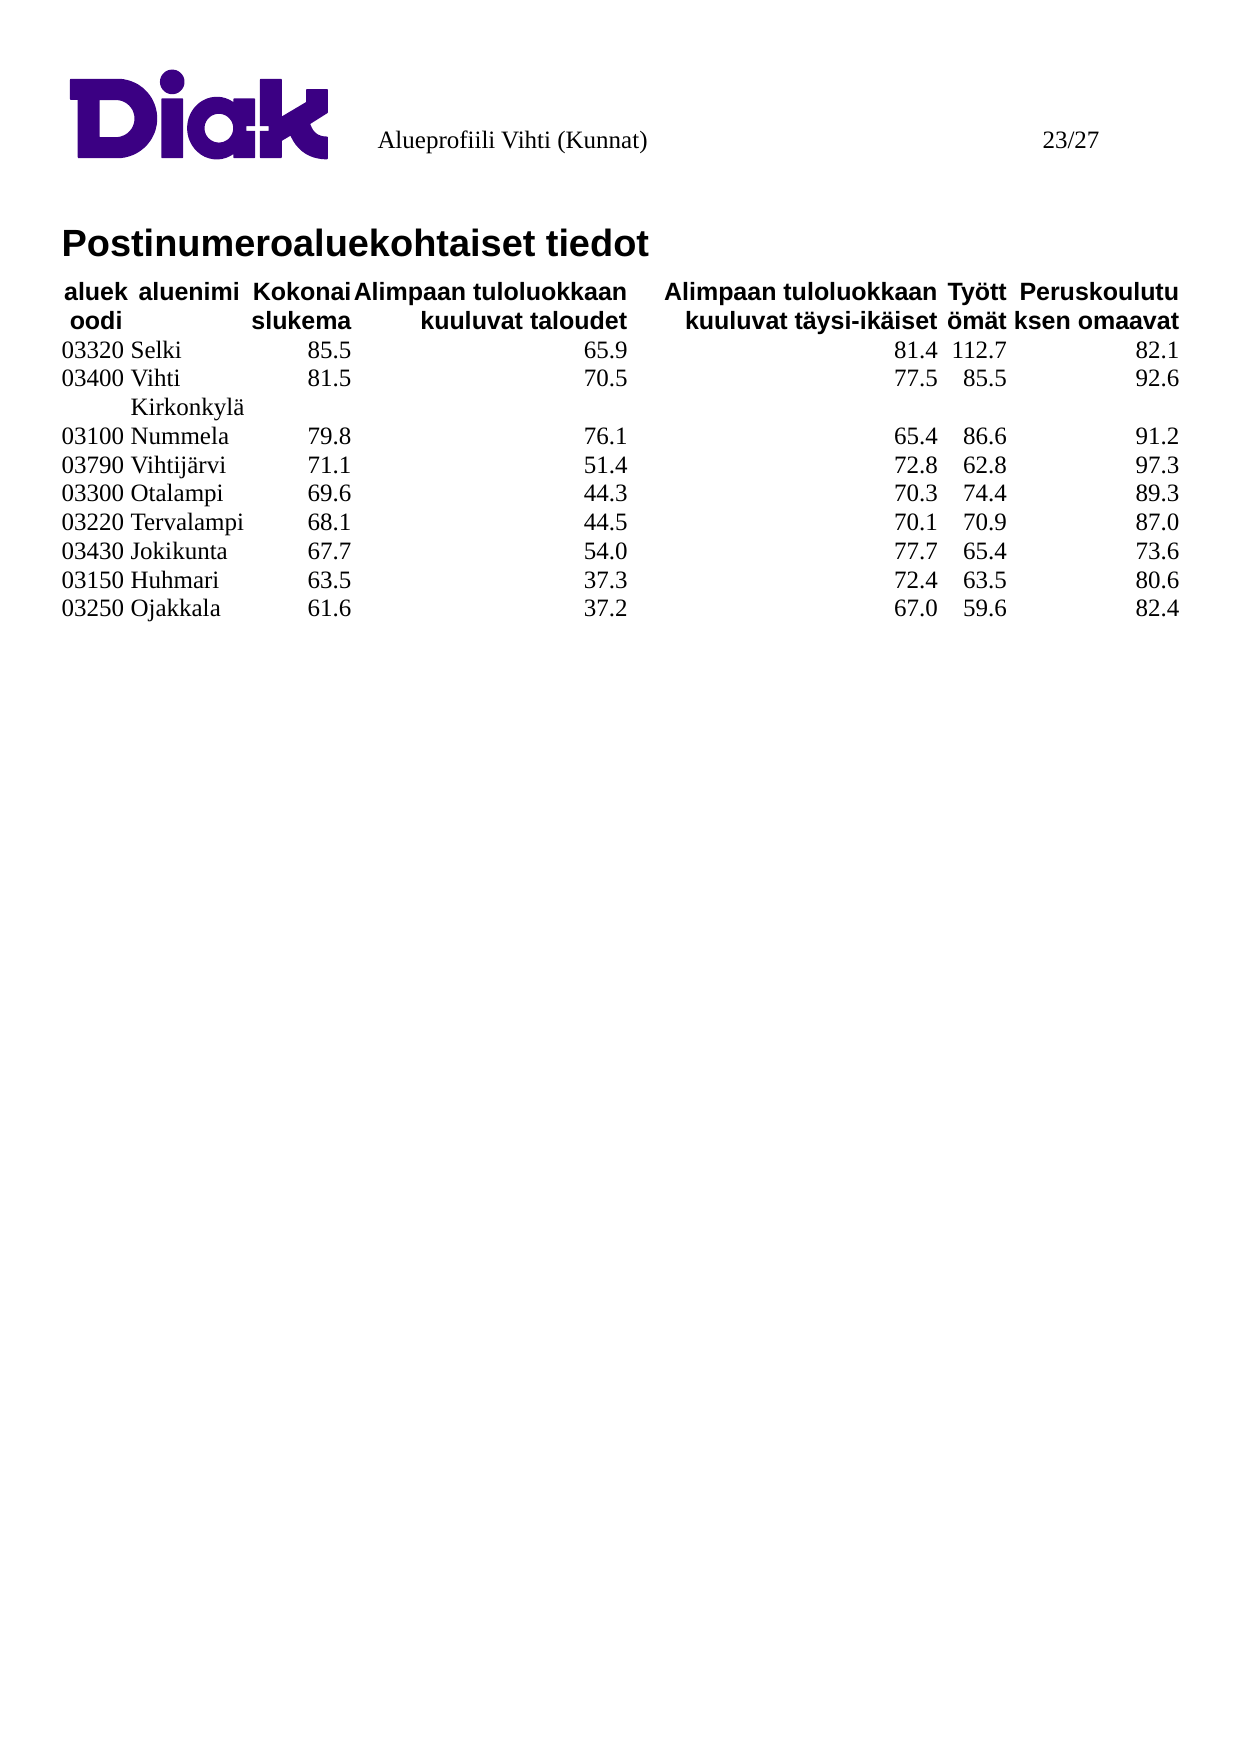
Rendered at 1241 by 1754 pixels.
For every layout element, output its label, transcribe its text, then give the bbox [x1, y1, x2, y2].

table_cell 87.0 [1007, 507, 1179, 536]
table_header Kokonaislukema [248, 277, 351, 335]
table_header Peruskoulutuksen omaavat [1007, 277, 1179, 335]
table_cell 70.1 [627, 507, 938, 536]
table_cell 67.0 [627, 594, 938, 622]
table_cell 112.7 [938, 335, 1007, 363]
table_cell 69.6 [248, 479, 351, 507]
table_cell 63.5 [248, 565, 351, 593]
table_cell 72.8 [627, 450, 938, 478]
table_header Työttömät [938, 277, 1007, 335]
table_cell 70.9 [938, 507, 1007, 536]
table_cell Tervalampi [130, 507, 248, 536]
table_cell 77.7 [627, 536, 938, 565]
table_cell 65.4 [938, 536, 1007, 565]
table_cell 81.4 [627, 335, 938, 363]
table_cell 03790 [61, 450, 130, 478]
table_cell 85.5 [938, 364, 1007, 421]
table_cell 97.3 [1007, 450, 1179, 478]
table_cell 03300 [61, 479, 130, 507]
table_cell Vihti Kirkonkylä [130, 364, 248, 421]
table_cell 76.1 [351, 421, 627, 450]
table_cell 37.2 [351, 594, 627, 622]
table_cell 65.4 [627, 421, 938, 450]
table_cell 92.6 [1007, 364, 1179, 421]
table_cell Jokikunta [130, 536, 248, 565]
table_cell 63.5 [938, 565, 1007, 593]
table_cell Selki [130, 335, 248, 363]
table_cell Ojakkala [130, 594, 248, 622]
table_header aluenimi [130, 277, 248, 335]
table_cell 77.5 [627, 364, 938, 421]
table_cell Otalampi [130, 479, 248, 507]
table_cell Nummela [130, 421, 248, 450]
table_cell 81.5 [248, 364, 351, 421]
table_cell Vihtijärvi [130, 450, 248, 478]
table_cell Huhmari [130, 565, 248, 593]
table_cell 37.3 [351, 565, 627, 593]
table_cell 86.6 [938, 421, 1007, 450]
table_cell 03150 [61, 565, 130, 593]
table_cell 54.0 [351, 536, 627, 565]
table_cell 82.1 [1007, 335, 1179, 363]
table_cell 03250 [61, 594, 130, 622]
table_header aluekoodi [61, 277, 130, 335]
table_cell 59.6 [938, 594, 1007, 622]
table_cell 65.9 [351, 335, 627, 363]
table_cell 67.7 [248, 536, 351, 565]
table_cell 44.3 [351, 479, 627, 507]
table_cell 74.4 [938, 479, 1007, 507]
table_cell 44.5 [351, 507, 627, 536]
table_cell 85.5 [248, 335, 351, 363]
table_cell 79.8 [248, 421, 351, 450]
table_cell 91.2 [1007, 421, 1179, 450]
table_cell 73.6 [1007, 536, 1179, 565]
table_cell 82.4 [1007, 594, 1179, 622]
table_cell 03220 [61, 507, 130, 536]
table_cell 68.1 [248, 507, 351, 536]
table_cell 03100 [61, 421, 130, 450]
table_cell 70.3 [627, 479, 938, 507]
table_cell 51.4 [351, 450, 627, 478]
table_cell 70.5 [351, 364, 627, 421]
table_cell 62.8 [938, 450, 1007, 478]
subtitle Postinumeroaluekohtaiset tiedot [61, 221, 1179, 265]
table_cell 80.6 [1007, 565, 1179, 593]
table_cell 61.6 [248, 594, 351, 622]
table_cell 03400 [61, 364, 130, 421]
table_cell 89.3 [1007, 479, 1179, 507]
table_cell 03430 [61, 536, 130, 565]
table_cell 72.4 [627, 565, 938, 593]
table_cell 71.1 [248, 450, 351, 478]
table_header Alimpaan tuloluokkaan kuuluvat täysi-ikäiset [627, 277, 938, 335]
table_cell 03320 [61, 335, 130, 363]
table_header Alimpaan tuloluokkaan kuuluvat taloudet [351, 277, 627, 335]
